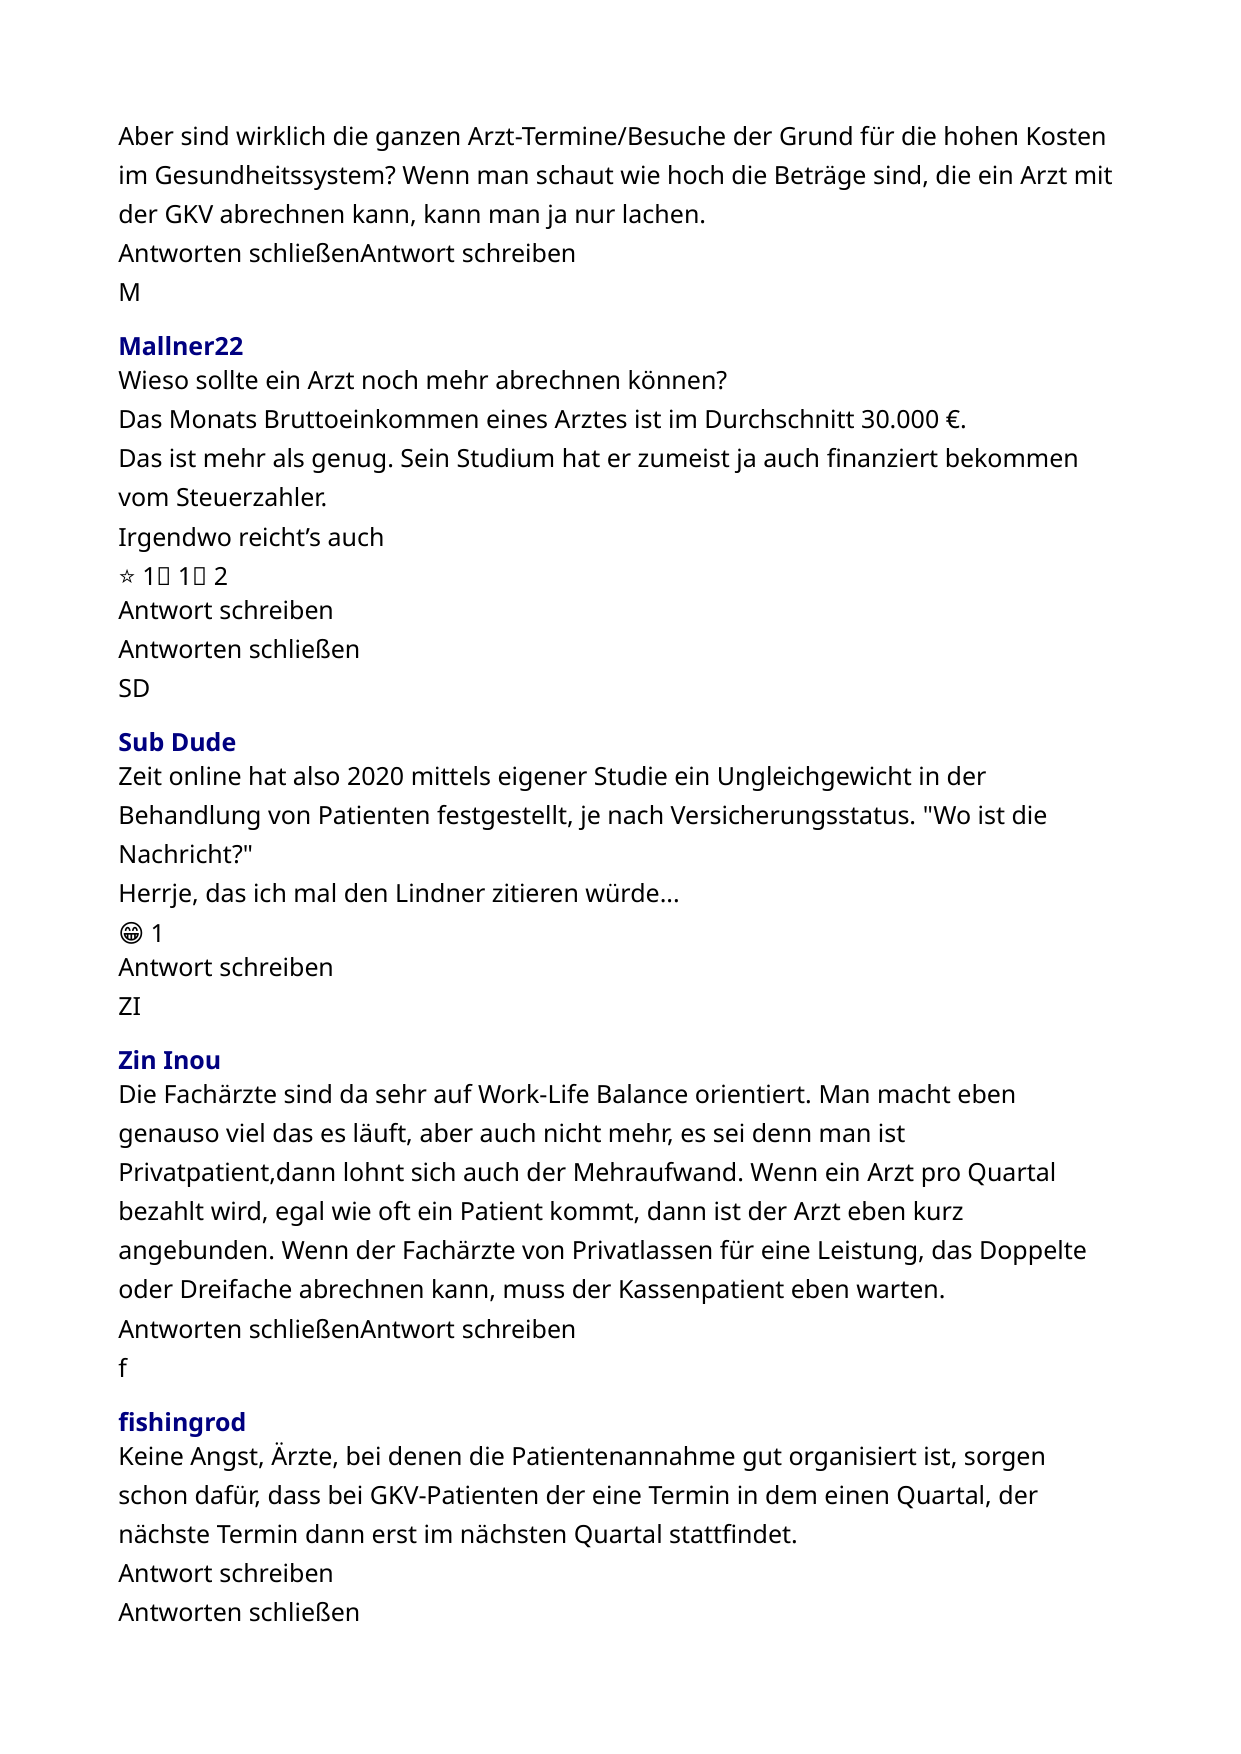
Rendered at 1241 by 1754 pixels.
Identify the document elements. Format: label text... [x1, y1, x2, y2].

text f [118, 1351, 1122, 1384]
text Das Monats Bruttoeinkommen eines Arztes ist im Durchschnitt 30.000 €. [118, 402, 1122, 436]
text ZI [118, 988, 1122, 1023]
text Irgendwo reicht’s auch [118, 519, 1122, 553]
text Wieso sollte ein Arzt noch mehr abrechnen können? [118, 363, 1122, 397]
text Aber sind wirklich die ganzen Arzt-Termine/Besuche der Grund für die hohen Kosten im Gesundheitssystem? Wenn man schaut wie hoch die Beträge sind, die ein Arzt mit der GKV abrechnen kann, kann man ja nur lachen. [118, 118, 1122, 231]
text 😁 1 [118, 915, 1122, 949]
text Antwort schreiben [118, 949, 1122, 983]
text Zeit online hat also 2020 mittels eigener Studie ein Ungleichgewicht in der Behandlung von Patienten festgestellt, je nach Versicherungsstatus. "Wo ist die Nachricht?" [118, 759, 1122, 871]
text Antworten schließen [118, 1595, 1122, 1629]
text Antworten schließenAntwort schreiben [118, 236, 1122, 270]
text Keine Angst, Ärzte, bei denen die Patientenannahme gut organisiert ist, sorgen schon dafür, dass bei GKV-Patienten der eine Termin in dem einen Quartal, der nächste Termin dann erst im nächsten Quartal stattfindet. [118, 1438, 1122, 1551]
text Die Fachärzte sind da sehr auf Work-Life Balance orientiert. Man macht eben genauso viel das es läuft, aber auch nicht mehr, es sei denn man ist Privatpatient,dann lohnt sich auch der Mehraufwand. Wenn ein Arzt pro Quartal bezahlt wird, egal wie oft ein Patient kommt, dann ist der Arzt eben kurz angebunden. Wenn der Fachärzte von Privatlassen für eine Leistung, das Doppelte oder Dreifache abrechnen kann, muss der Kassenpatient eben warten. [118, 1076, 1122, 1306]
subtitle Zin Inou [118, 1042, 1122, 1076]
text Antworten schließenAntwort schreiben [118, 1311, 1122, 1345]
text SD [118, 671, 1122, 705]
text Das ist mehr als genug. Sein Studium hat er zumeist ja auch finanziert bekommen vom Steuerzahler. [118, 441, 1122, 514]
text Antwort schreiben [118, 592, 1122, 627]
subtitle Sub Dude [118, 724, 1122, 759]
text Antwort schreiben [118, 1556, 1122, 1590]
text Herrje, das ich mal den Lindner zitieren würde... [118, 876, 1122, 910]
subtitle fishingrod [118, 1404, 1122, 1438]
text ⭐️ 1🙁 1🤨 2 [118, 558, 1122, 592]
text Antworten schließen [118, 632, 1122, 666]
text M [118, 275, 1122, 309]
subtitle Mallner22 [118, 328, 1122, 363]
